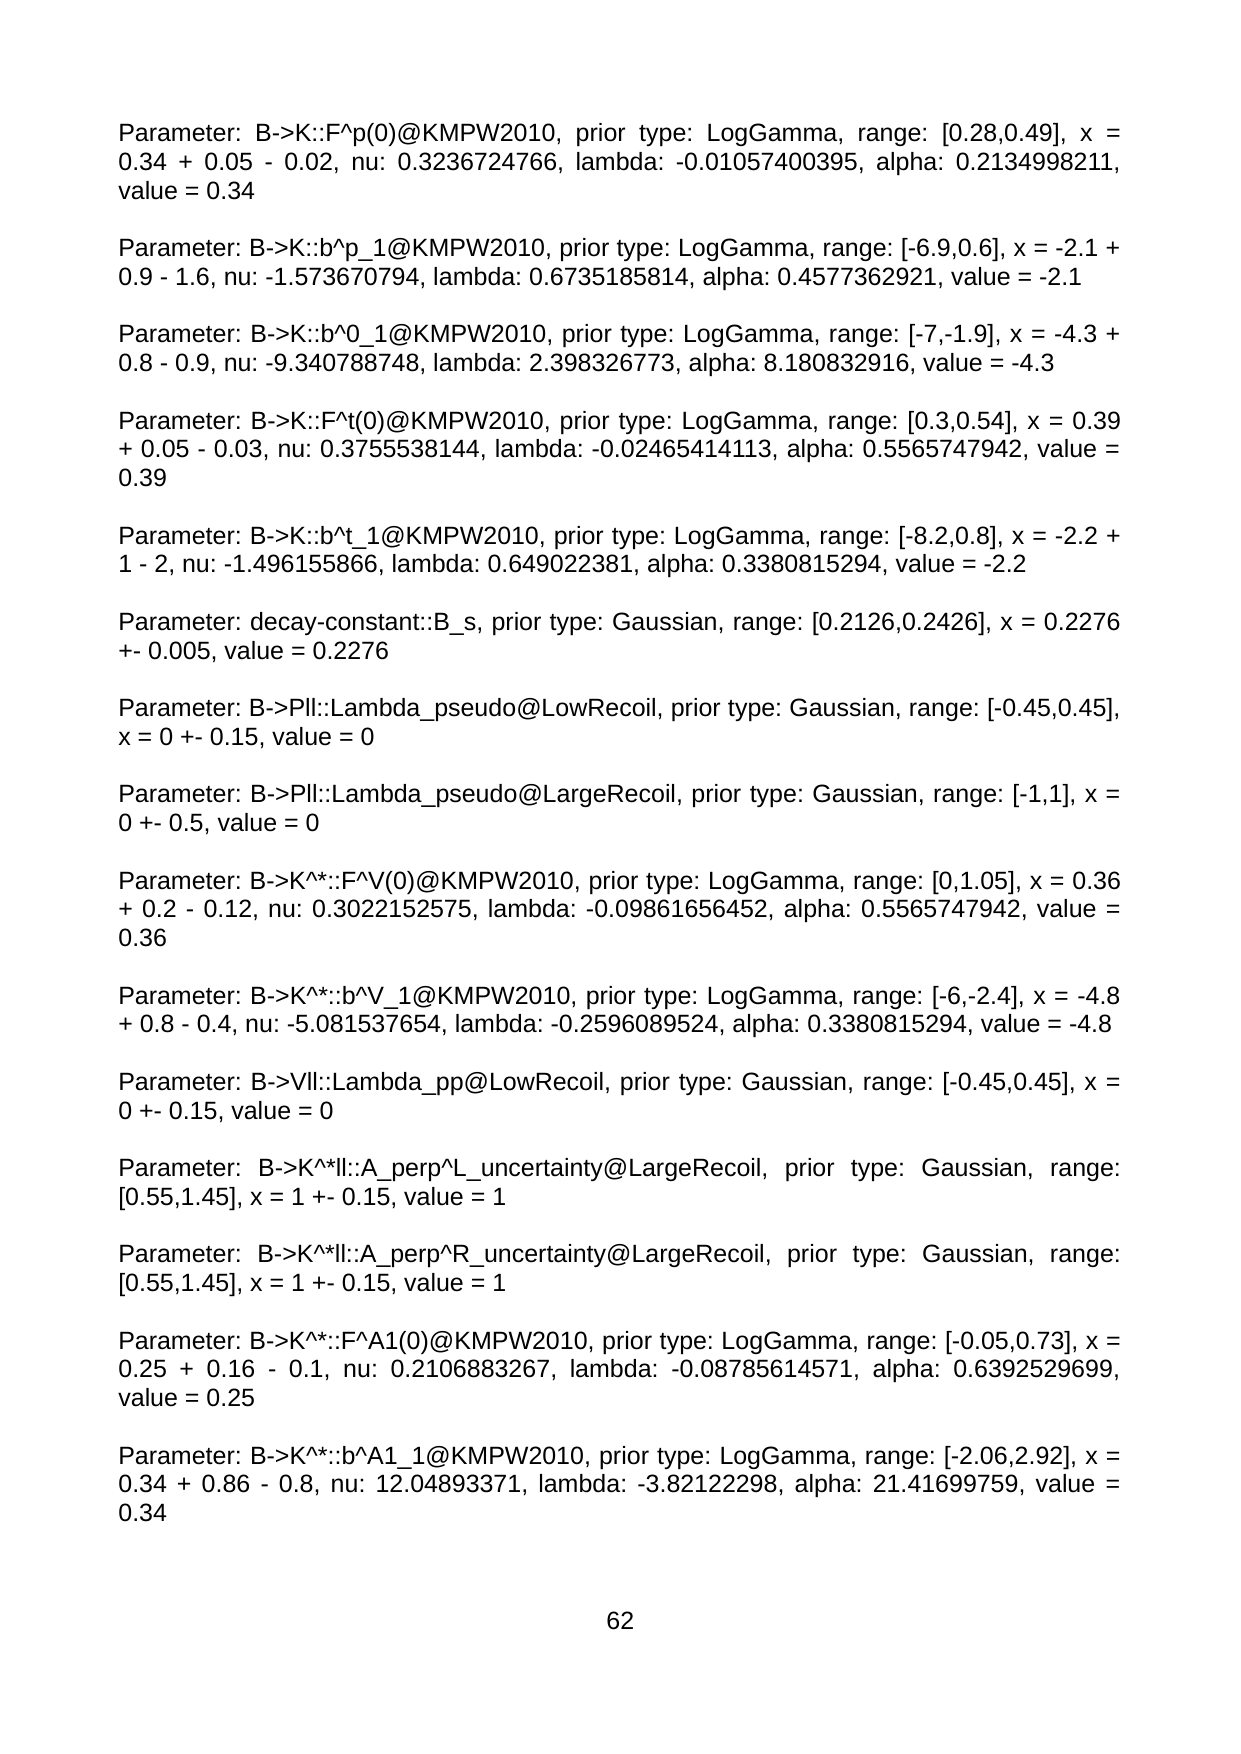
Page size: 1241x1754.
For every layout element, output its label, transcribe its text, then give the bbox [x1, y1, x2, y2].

text Parameter: B->K::b^0_1@KMPW2010, prior type: LogGamma, range: [-7,-1.9], x = -4.3 + 0.8 - 0.9, nu: -9.340788748, lambda: 2.398326773, alpha: 8.180832916, value = -4.3 [118, 319, 1122, 377]
text Parameter: B->K^*::b^A1_1@KMPW2010, prior type: LogGamma, range: [-2.06,2.92], x = 0.34 + 0.86 - 0.8, nu: 12.04893371, lambda: -3.82122298, alpha: 21.41699759, value = 0.34 [118, 1441, 1122, 1527]
text Parameter: B->K::b^p_1@KMPW2010, prior type: LogGamma, range: [-6.9,0.6], x = -2.1 + 0.9 - 1.6, nu: -1.573670794, lambda: 0.6735185814, alpha: 0.4577362921, value = -2.1 [118, 233, 1122, 291]
text Parameter: B->K^*::F^A1(0)@KMPW2010, prior type: LogGamma, range: [-0.05,0.73], x = 0.25 + 0.16 - 0.1, nu: 0.2106883267, lambda: -0.08785614571, alpha: 0.6392529699, value = 0.25 [118, 1326, 1122, 1412]
text Parameter: decay-constant::B_s, prior type: Gaussian, range: [0.2126,0.2426], x = 0.2276 +- 0.005, value = 0.2276 [118, 607, 1122, 664]
text Parameter: B->K::F^t(0)@KMPW2010, prior type: LogGamma, range: [0.3,0.54], x = 0.39 + 0.05 - 0.03, nu: 0.3755538144, lambda: -0.02465414113, alpha: 0.5565747942, value = 0.39 [118, 406, 1122, 492]
text Parameter: B->K^*ll::A_perp^R_uncertainty@LargeRecoil, prior type: Gaussian, range: [0.55,1.45], x = 1 +- 0.15, value = 1 [118, 1239, 1122, 1297]
text Parameter: B->K^*::b^V_1@KMPW2010, prior type: LogGamma, range: [-6,-2.4], x = -4.8 + 0.8 - 0.4, nu: -5.081537654, lambda: -0.2596089524, alpha: 0.3380815294, value = -4.8 [118, 981, 1122, 1038]
text Parameter: B->Pll::Lambda_pseudo@LowRecoil, prior type: Gaussian, range: [-0.45,0.45], x = 0 +- 0.15, value = 0 [118, 693, 1122, 751]
text Parameter: B->Pll::Lambda_pseudo@LargeRecoil, prior type: Gaussian, range: [-1,1], x = 0 +- 0.5, value = 0 [118, 779, 1122, 837]
text Parameter: B->K::b^t_1@KMPW2010, prior type: LogGamma, range: [-8.2,0.8], x = -2.2 + 1 - 2, nu: -1.496155866, lambda: 0.649022381, alpha: 0.3380815294, value = -2.2 [118, 521, 1122, 578]
text Parameter: B->K::F^p(0)@KMPW2010, prior type: LogGamma, range: [0.28,0.49], x = 0.34 + 0.05 - 0.02, nu: 0.3236724766, lambda: -0.01057400395, alpha: 0.2134998211, value = 0.34 [118, 118, 1122, 204]
text Parameter: B->Vll::Lambda_pp@LowRecoil, prior type: Gaussian, range: [-0.45,0.45], x = 0 +- 0.15, value = 0 [118, 1067, 1122, 1124]
text Parameter: B->K^*ll::A_perp^L_uncertainty@LargeRecoil, prior type: Gaussian, range: [0.55,1.45], x = 1 +- 0.15, value = 1 [118, 1153, 1122, 1211]
text Parameter: B->K^*::F^V(0)@KMPW2010, prior type: LogGamma, range: [0,1.05], x = 0.36 + 0.2 - 0.12, nu: 0.3022152575, lambda: -0.09861656452, alpha: 0.5565747942, value = 0.36 [118, 866, 1122, 952]
